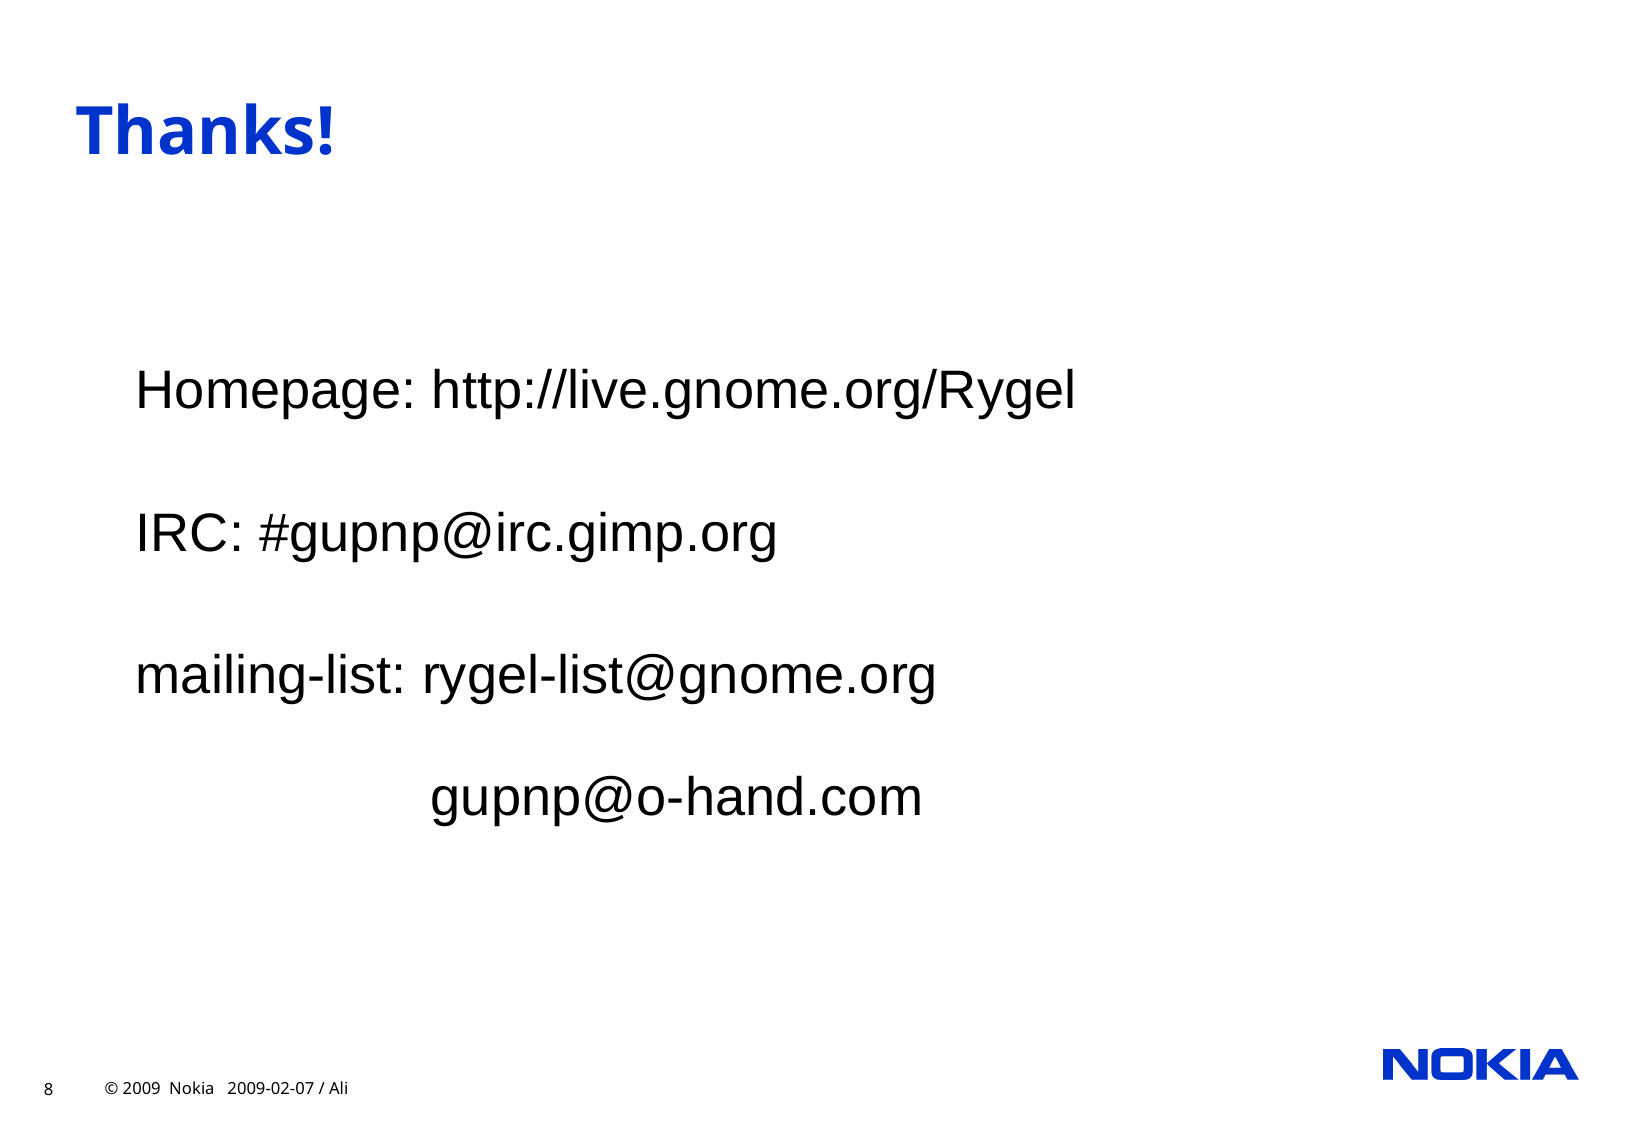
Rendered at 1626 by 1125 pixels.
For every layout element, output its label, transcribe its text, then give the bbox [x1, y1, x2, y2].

title Thanks! [75, 32, 1488, 225]
picture [1383, 1048, 1579, 1080]
text_box Homepage: http://live.gnome.org/Rygel IRC: #gupnp@irc.gimp.org mailing-list: rygel-list@gnome.org gupnp@o-hand.com [135, 224, 1313, 901]
